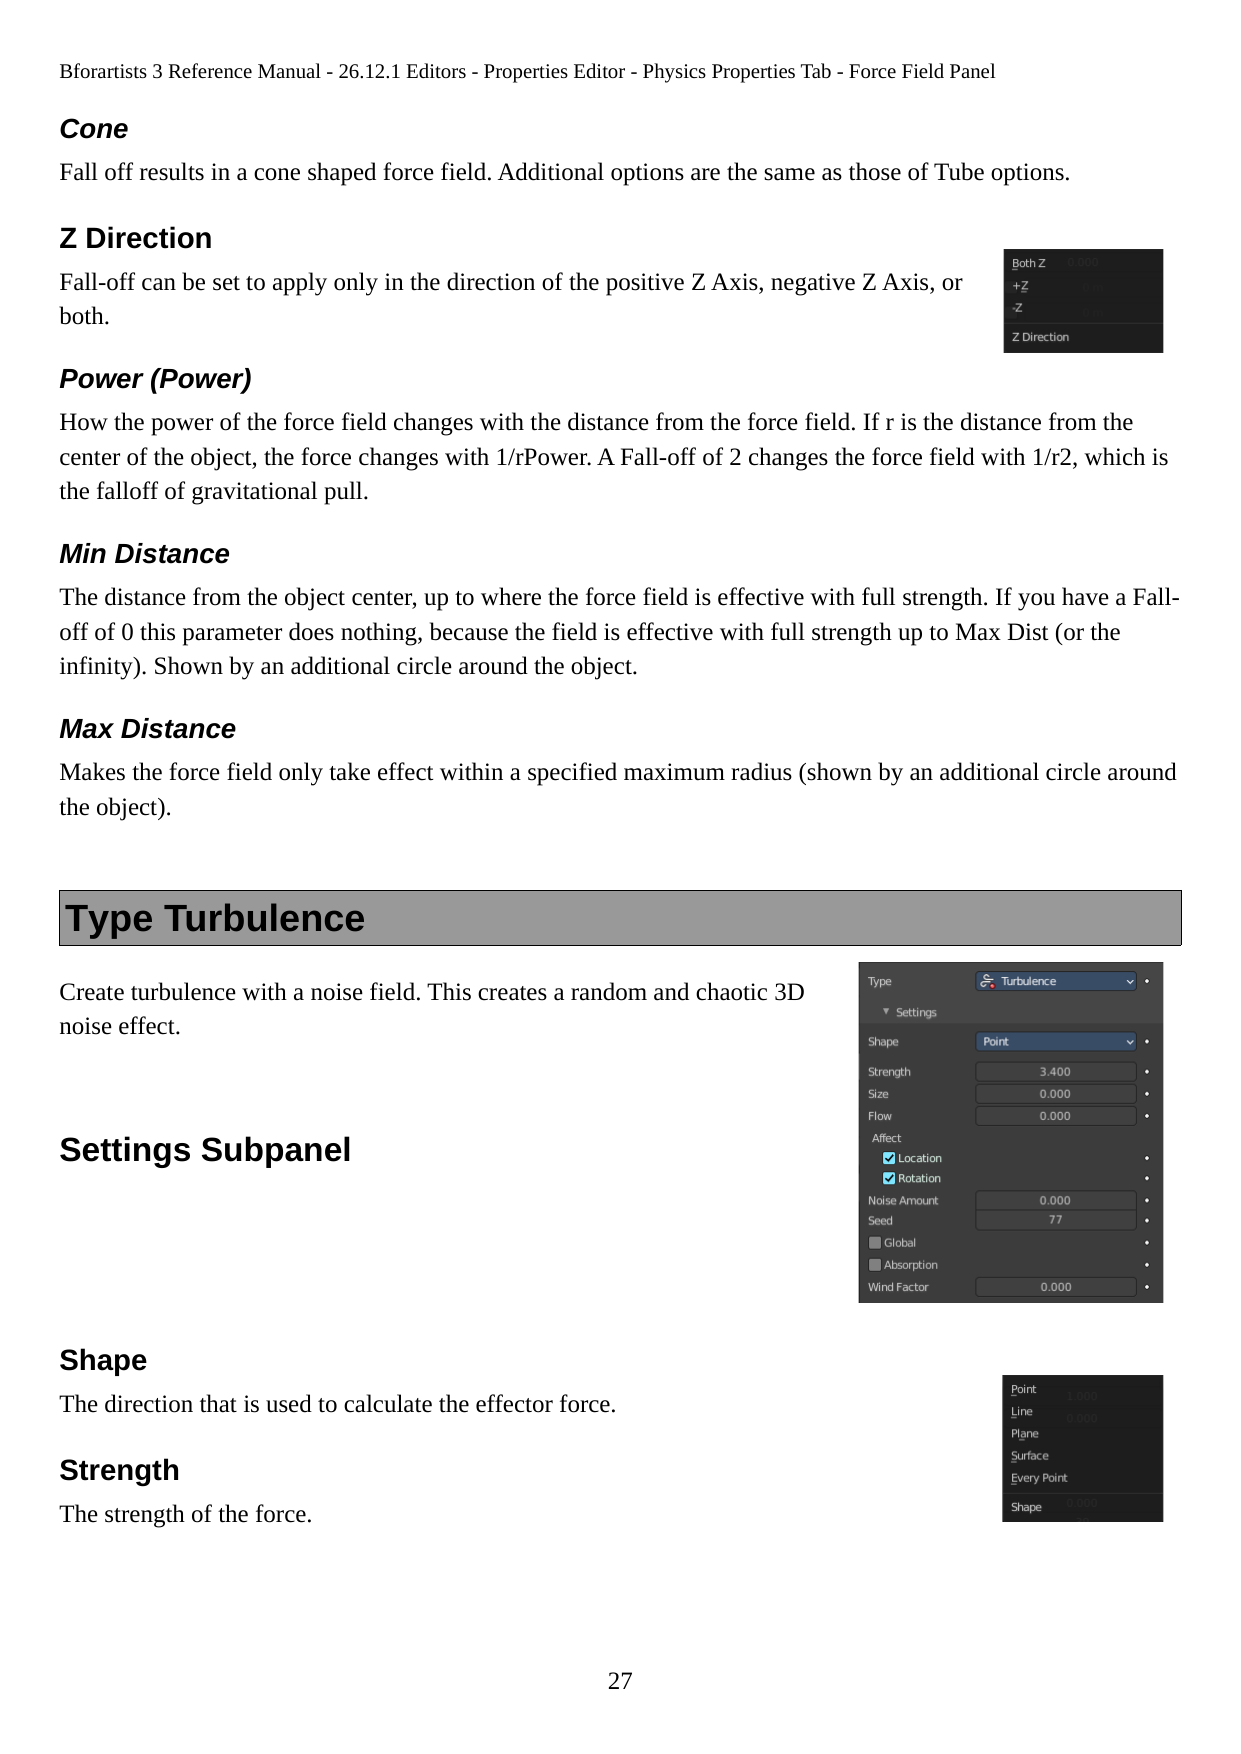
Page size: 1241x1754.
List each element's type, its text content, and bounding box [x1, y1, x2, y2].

picture [1003, 249, 1164, 353]
picture [1002, 1375, 1164, 1522]
table_header Type Turbulence [60, 891, 1181, 945]
text Create turbulence with a noise field. This creates a random and chaotic 3D noise effect. [59, 977, 858, 1040]
text The strength of the force. [59, 1499, 1181, 1528]
subtitle Max Distance [59, 713, 1181, 744]
text The direction that is used to calculate the effector force. [59, 1389, 1002, 1418]
subtitle Strength [59, 1453, 1002, 1487]
subtitle Power (Power) [59, 363, 1181, 395]
subtitle Settings Subpanel [59, 1130, 858, 1169]
subtitle Shape [59, 1343, 1181, 1377]
subtitle Z Direction [59, 221, 1181, 254]
subtitle Cone [59, 113, 1181, 144]
subtitle Min Distance [59, 538, 1181, 570]
text How the power of the force field changes with the distance from the force field. If r is the distance from the center of the object, the force changes with 1/rPower. A Fall-off of 2 changes the force field with 1/r2, which is the falloff of gravitational pull. [59, 407, 1181, 505]
text Fall-off can be set to apply only in the direction of the positive Z Axis, negative Z Axis, or both. [59, 267, 1003, 330]
picture [858, 962, 1164, 1303]
text The distance from the object center, up to where the force field is effective with full strength. If you have a Fall-off of 0 this parameter does nothing, because the field is effective with full strength up to Max Dist (or the infinity). Shown by an additional circle around the object. [59, 582, 1181, 680]
subtitle [1164, 1453, 1181, 1487]
text Makes the force field only take effect within a specified maximum radius (shown by an additional circle around the object). [59, 757, 1181, 820]
text Fall off results in a cone shaped force field. Additional options are the same as those of Tube options. [59, 157, 1181, 186]
subtitle [1164, 1130, 1181, 1169]
